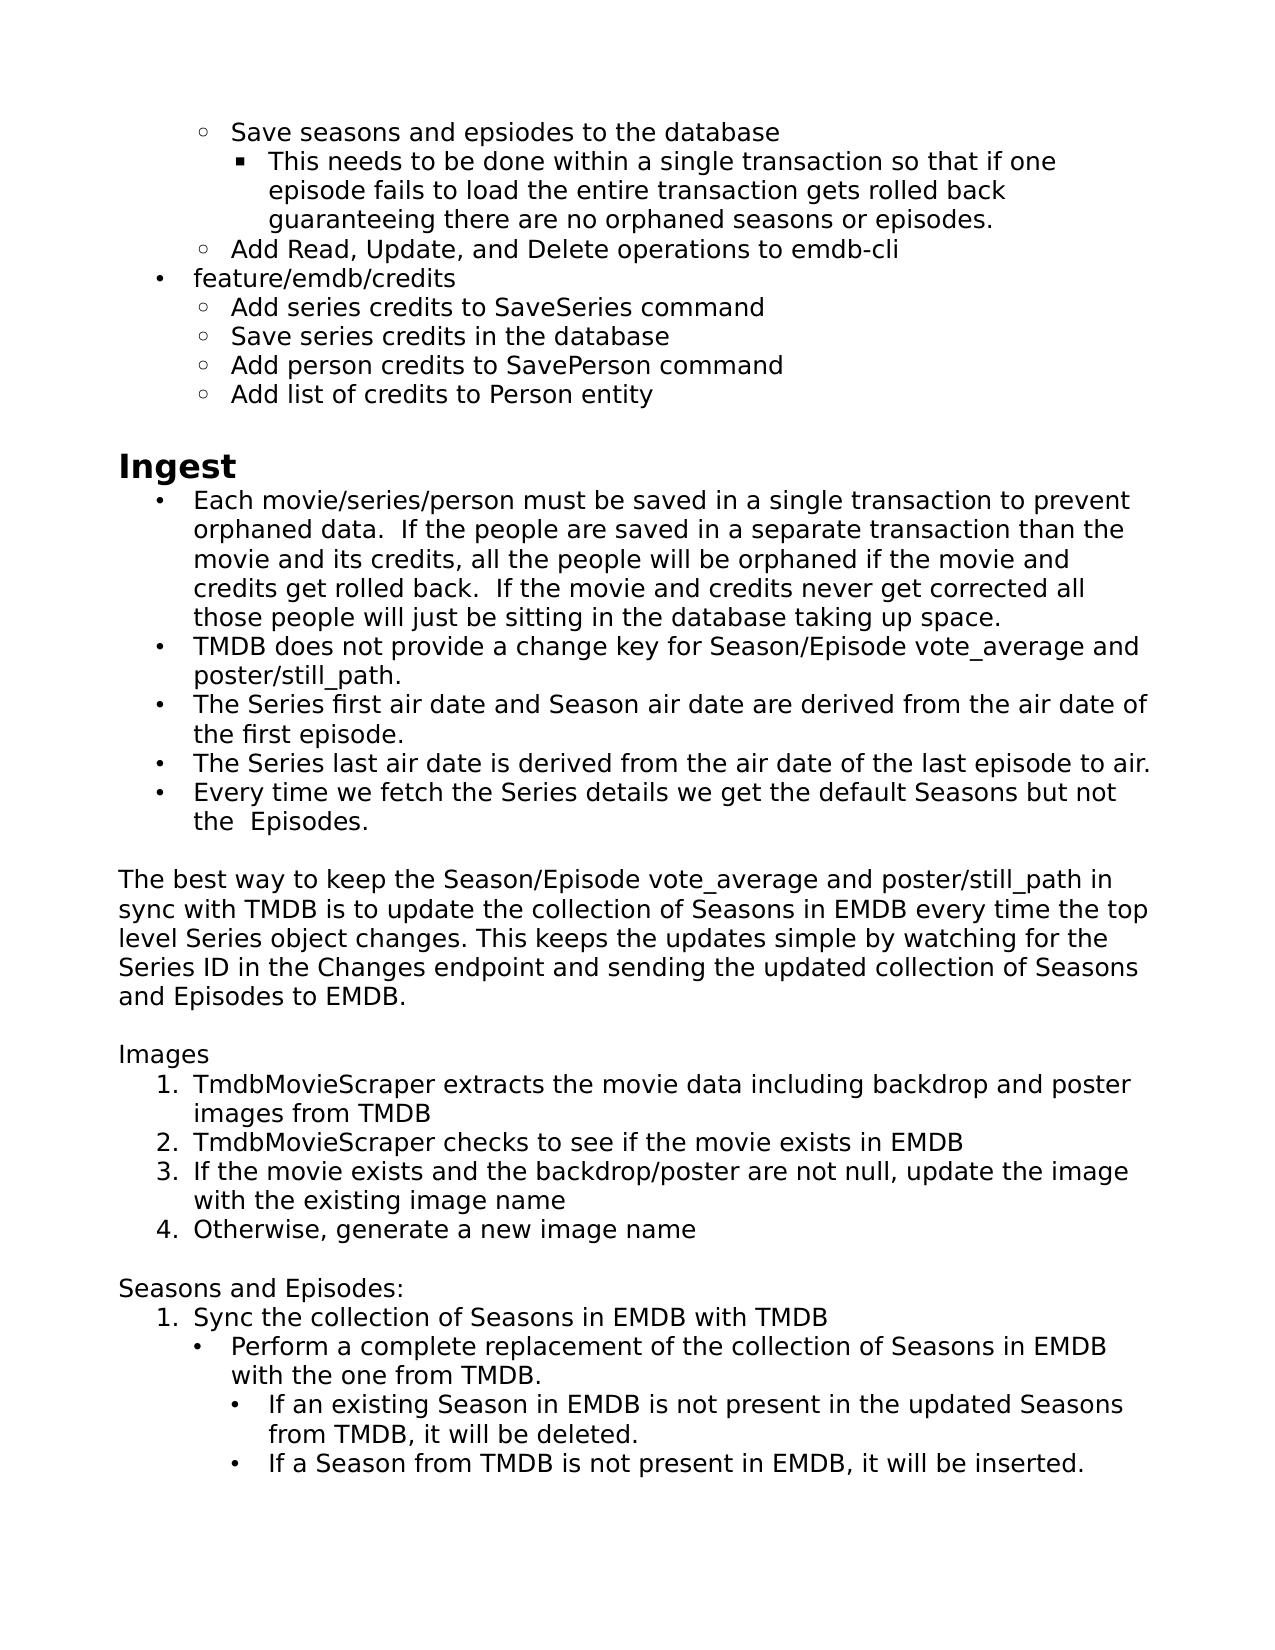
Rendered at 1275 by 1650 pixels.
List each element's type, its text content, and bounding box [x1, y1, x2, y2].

text The best way to keep the Season/Episode vote_average and poster/still_path in sync with TMDB is to update the collection of Seasons in EMDB every time the top level Series object changes. This keeps the updates simple by watching for the Series ID in the Changes endpoint and sending the updated collection of Seasons and Episodes to EMDB. [118, 866, 1157, 1011]
text Images [118, 1041, 1157, 1070]
list The Series first air date and Season air date are derived from the air date of the first episode. [156, 691, 1157, 749]
text Seasons and Episodes: [118, 1274, 1157, 1303]
list Add Read, Update, and Delete operations to emdb-cli [193, 235, 1157, 264]
list This needs to be done within a single transaction so that if one episode fails to load the entire transaction gets rolled back guaranteeing there are no orphaned seasons or episodes. [231, 147, 1157, 235]
list TmdbMovieScraper checks to see if the movie exists in EMDB [156, 1128, 1157, 1157]
list Add series credits to SaveSeries command [193, 293, 1157, 322]
list Sync the collection of Seasons in EMDB with TMDB [156, 1303, 1157, 1332]
list Perform a complete replacement of the collection of Seasons in EMDB with the one from TMDB. [193, 1332, 1157, 1391]
list TmdbMovieScraper extracts the movie data including backdrop and poster images from TMDB [156, 1070, 1157, 1128]
list Add list of credits to Person entity [193, 381, 1157, 410]
list If an existing Season in EMDB is not present in the updated Seasons from TMDB, it will be deleted. [231, 1391, 1157, 1449]
list Save seasons and epsiodes to the database [193, 118, 1157, 147]
list Every time we fetch the Series details we get the default Seasons but not the Episodes. [156, 778, 1157, 836]
list Otherwise, generate a new image name [156, 1216, 1157, 1245]
text Ingest [118, 448, 1157, 486]
list If a Season from TMDB is not present in EMDB, it will be inserted. [231, 1449, 1157, 1478]
list Each movie/series/person must be saved in a single transaction to prevent orphaned data. If the people are saved in a separate transaction than the movie and its credits, all the people will be orphaned if the movie and credits get rolled back. If the movie and credits never get corrected all those people will just be sitting in the database taking up space. [156, 486, 1157, 632]
list feature/emdb/credits [156, 264, 1157, 293]
list TMDB does not provide a change key for Season/Episode vote_average and poster/still_path. [156, 632, 1157, 691]
list Add person credits to SavePerson command [193, 351, 1157, 381]
list If the movie exists and the backdrop/poster are not null, update the image with the existing image name [156, 1157, 1157, 1216]
list The Series last air date is derived from the air date of the last episode to air. [156, 749, 1157, 778]
list Save series credits in the database [193, 322, 1157, 351]
